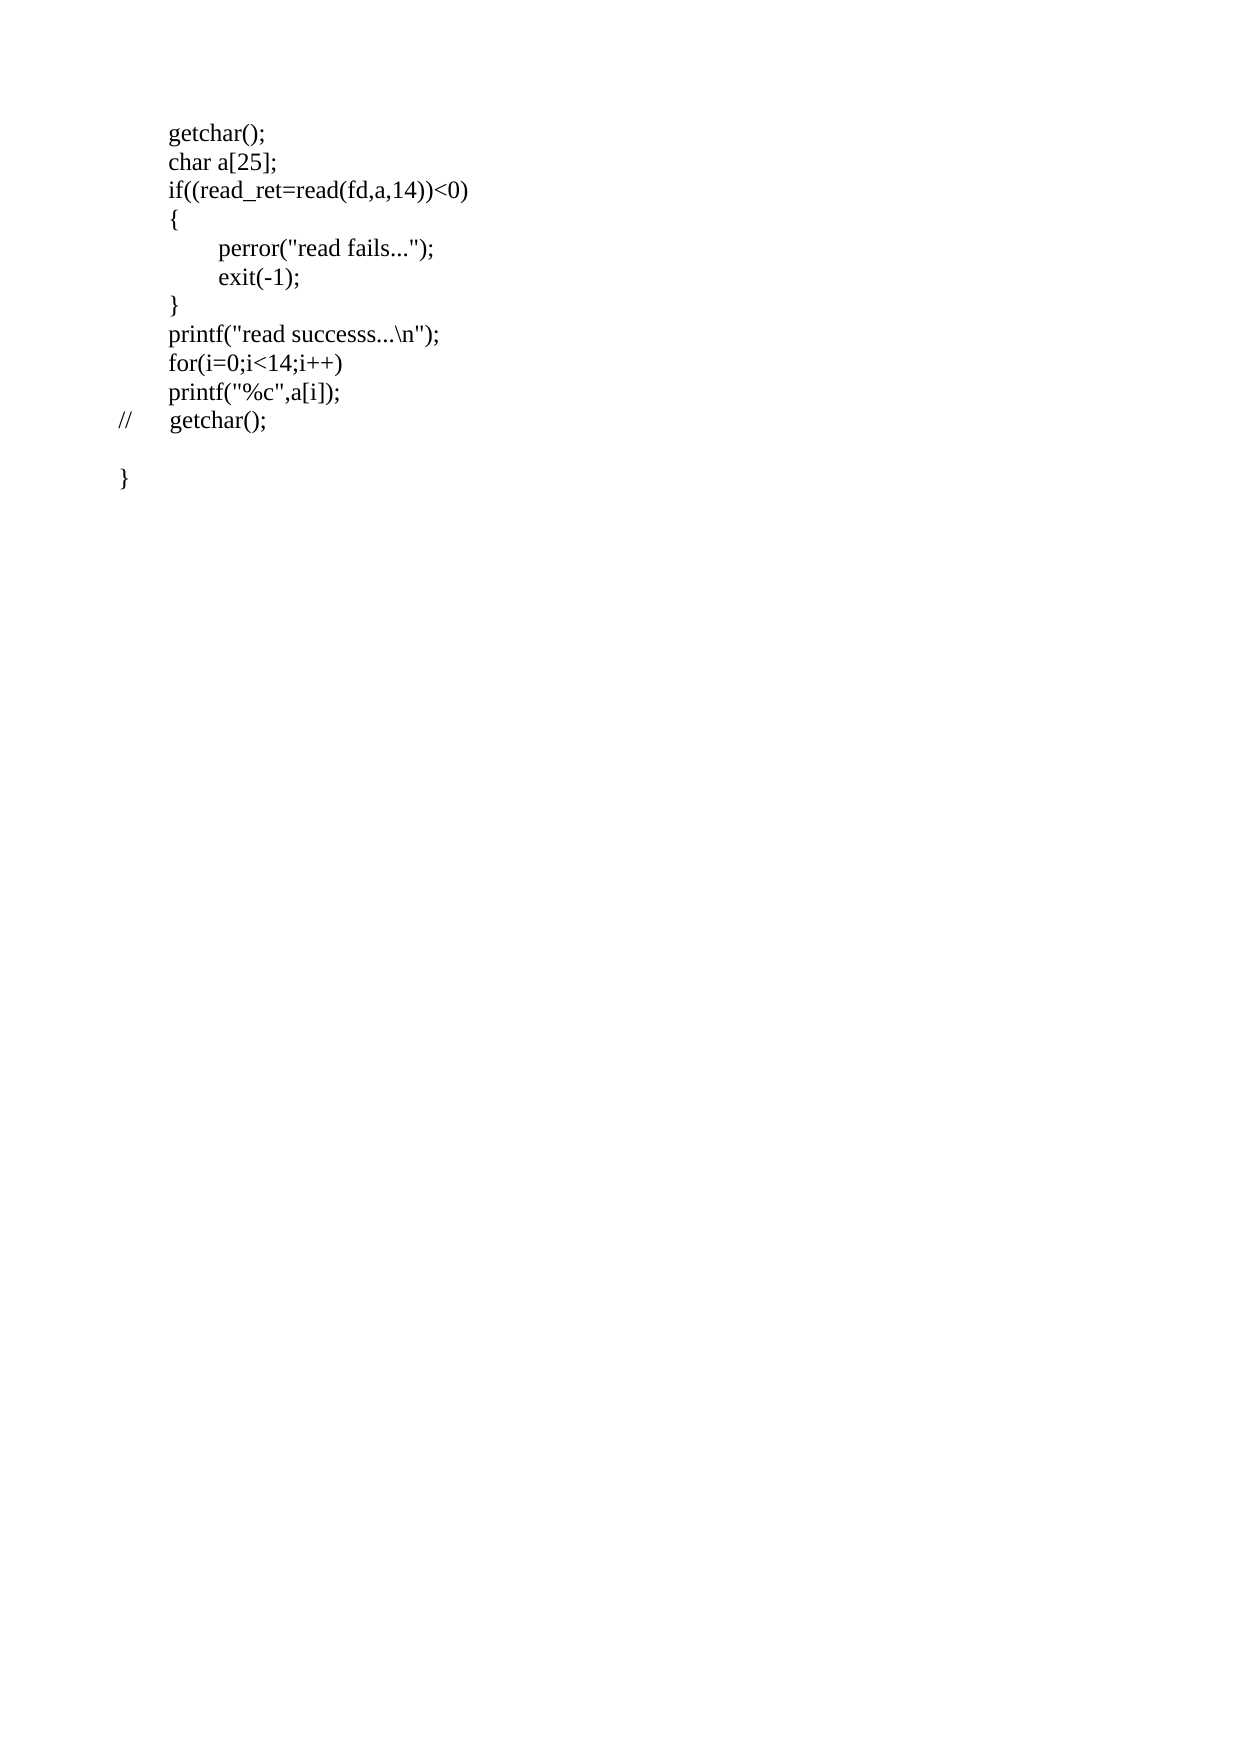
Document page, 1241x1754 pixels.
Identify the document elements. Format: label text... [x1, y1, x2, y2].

text // getchar(); [118, 406, 1122, 434]
text printf("read successs...\n"); [118, 319, 1122, 348]
text { [118, 204, 1122, 233]
text } [118, 463, 1122, 492]
text for(i=0;i<14;i++) [118, 348, 1122, 377]
text exit(-1); [118, 262, 1122, 291]
text perror("read fails..."); [118, 233, 1122, 262]
text char a[25]; [118, 147, 1122, 176]
text getchar(); [118, 118, 1122, 147]
text } [118, 291, 1122, 319]
text if((read_ret=read(fd,a,14))<0) [118, 176, 1122, 204]
text printf("%c",a[i]); [118, 377, 1122, 406]
